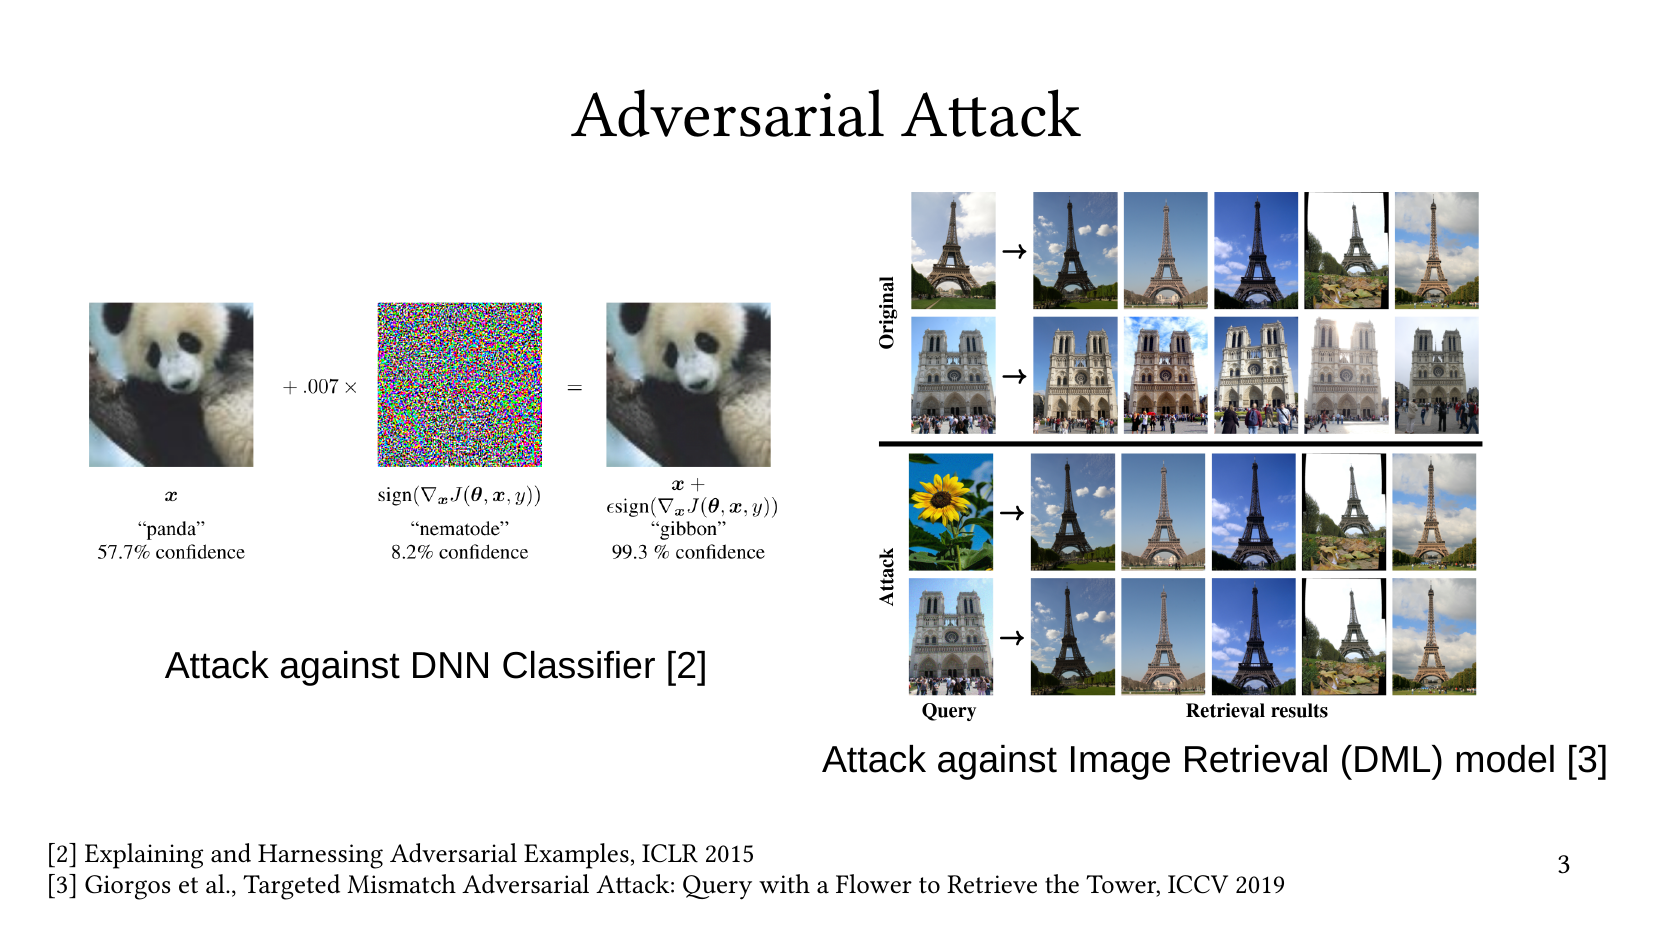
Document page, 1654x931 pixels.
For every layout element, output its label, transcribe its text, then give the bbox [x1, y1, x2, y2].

text_box Attack against DNN Classifier [2] [150, 637, 723, 695]
picture [75, 286, 788, 572]
picture [862, 169, 1501, 726]
title Adversarial Attack [82, 37, 1571, 193]
text_box [2] Explaining and Harnessing Adversarial Examples, ICLR 2015 [3] Giorgos et al., Targeted Mismatch Adversarial Attack: Query with a Flower to Retrieve the Tower, ICCV 2019 [31, 831, 1495, 931]
text_box Attack against Image Retrieval (DML) model [3] [807, 730, 1624, 788]
